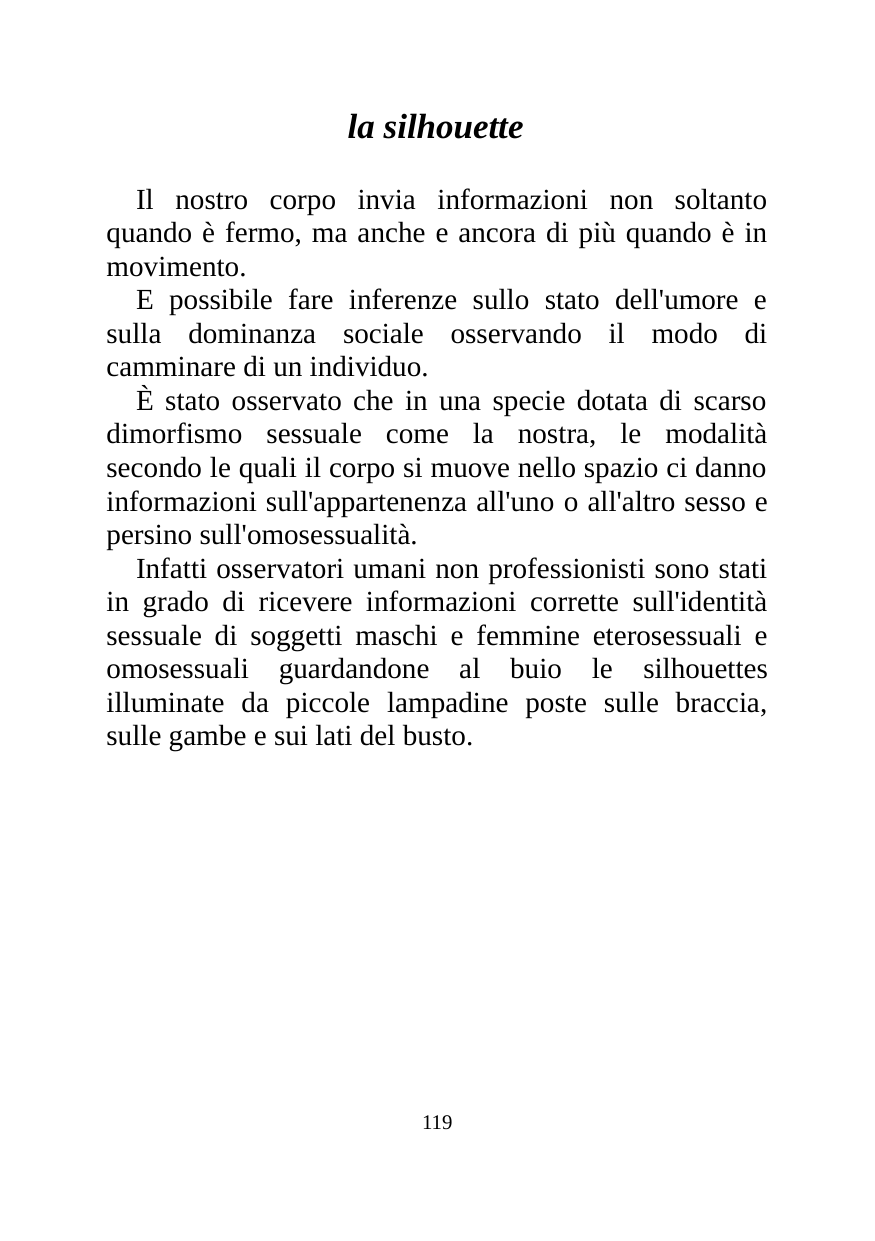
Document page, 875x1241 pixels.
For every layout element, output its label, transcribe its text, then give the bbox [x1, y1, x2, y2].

text E possibile fare inferenze sullo stato dell'umore e sulla dominanza sociale osservando il modo di camminare di un individuo. [106, 282, 768, 383]
text È stato osservato che in una specie dotata di scarso dimorfismo sessuale come la nostra, le modalità secondo le quali il corpo si muove nello spazio ci danno informazioni sull'appartenenza all'uno o all'altro sesso e persino sull'omosessualità. [106, 383, 768, 551]
text Infatti osservatori umani non professionisti sono stati in grado di ricevere informazioni corrette sull'identità sessuale di soggetti maschi e femmine eterosessuali e omosessuali guardandone al buio le silhouettes illuminate da piccole lampadine poste sulle braccia, sulle gambe e sui lati del busto. [106, 551, 768, 752]
text Il nostro corpo invia informazioni non soltanto quando è fermo, ma anche e ancora di più quando è in movimento. [106, 182, 768, 282]
subtitle la silhouette [106, 106, 768, 146]
